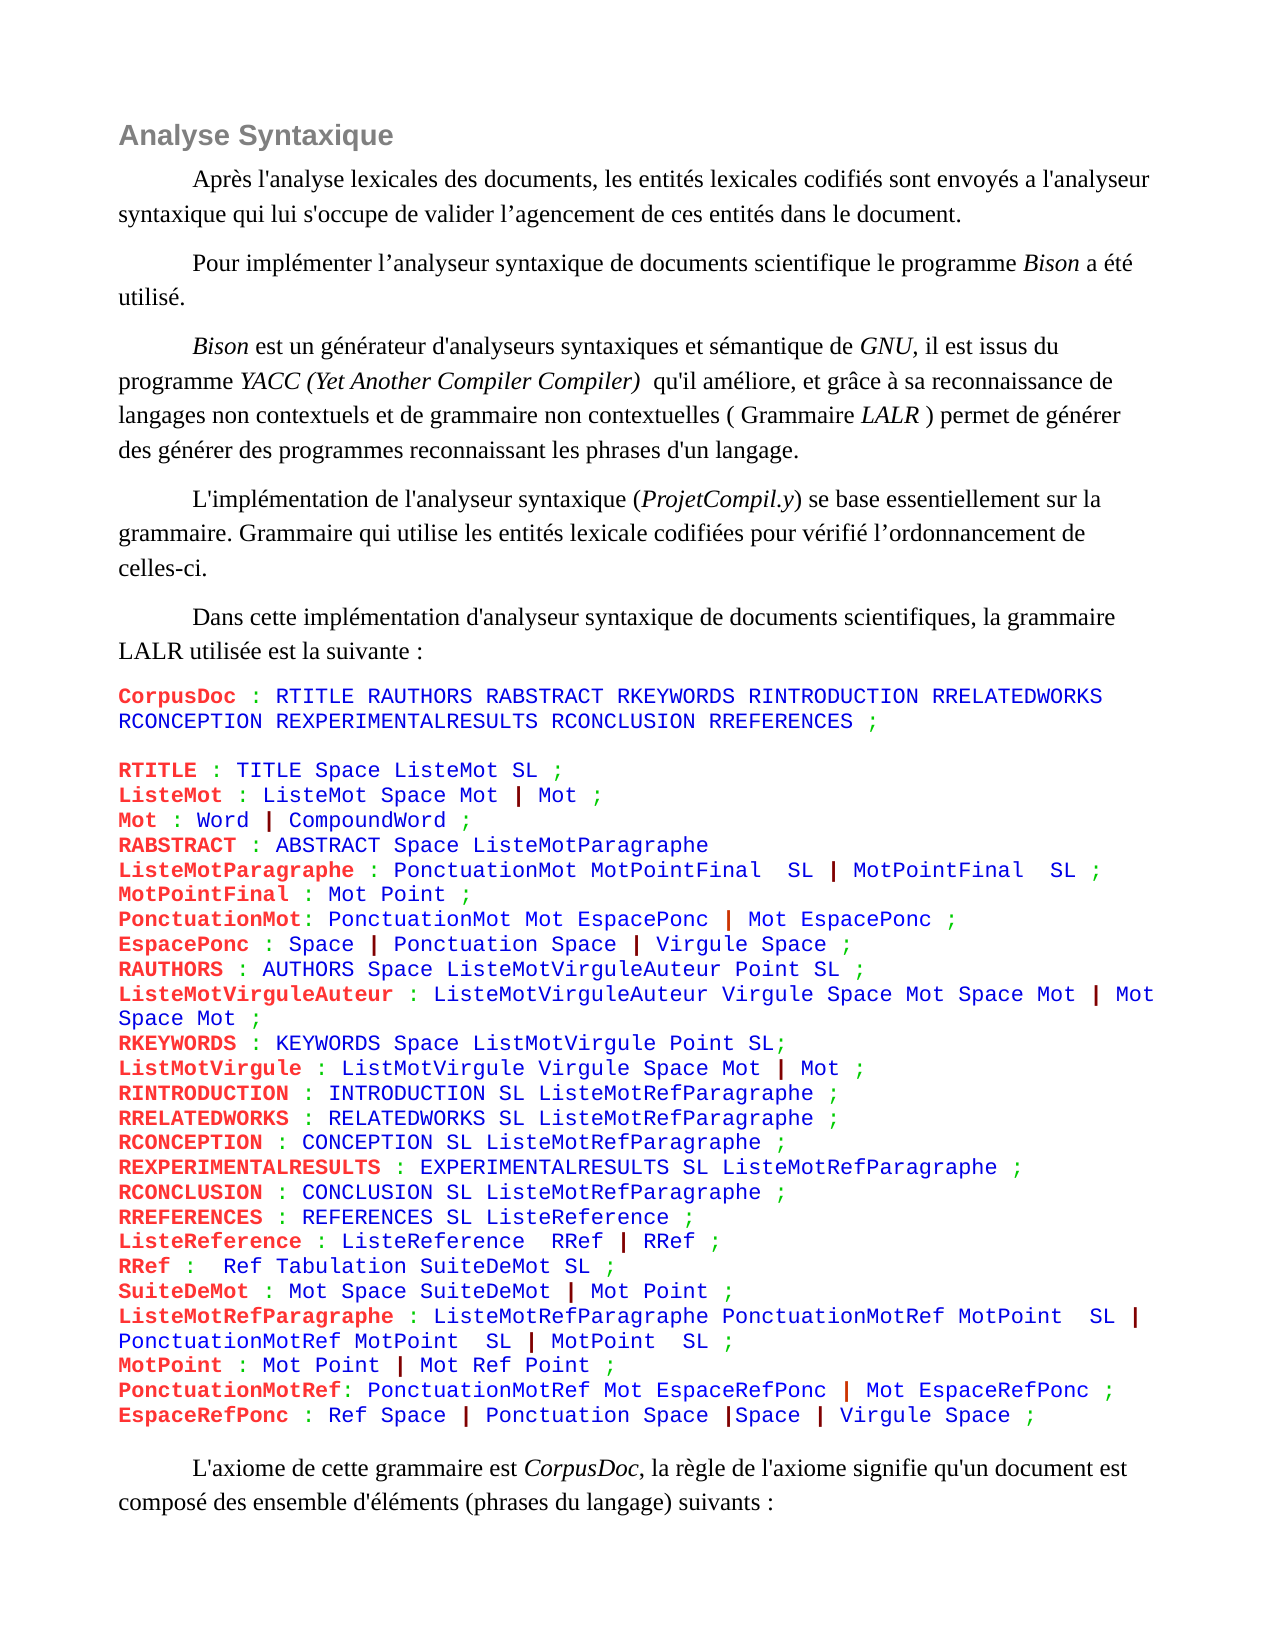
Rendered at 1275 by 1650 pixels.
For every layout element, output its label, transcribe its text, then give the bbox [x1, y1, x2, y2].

text ListMotVirgule : ListMotVirgule Virgule Space Mot | Mot ; [118, 1057, 1157, 1082]
text RTITLE : TITLE Space ListeMot SL ; [118, 760, 1157, 784]
text REXPERIMENTALRESULTS : EXPERIMENTALRESULTS SL ListeMotRefParagraphe ; [118, 1156, 1157, 1181]
text ListeMot : ListeMot Space Mot | Mot ; [118, 784, 1157, 809]
text EspacePonc : Space | Ponctuation Space | Virgule Space ; [118, 933, 1157, 958]
text L'axiome de cette grammaire est CorpusDoc, la règle de l'axiome signifie qu'un document est composé des ensemble d'éléments (phrases du langage) suivants : [118, 1453, 1157, 1516]
text Après l'analyse lexicales des documents, les entités lexicales codifiés sont envoyés a l'analyseur syntaxique qui lui s'occupe de valider l’agencement de ces entités dans le document. [118, 164, 1157, 227]
text PonctuationMot: PonctuationMot Mot EspacePonc | Mot EspacePonc ; [118, 908, 1157, 933]
text ListeMotVirguleAuteur : ListeMotVirguleAuteur Virgule Space Mot Space Mot | Mot Space Mot ; [118, 983, 1157, 1032]
text PonctuationMotRef: PonctuationMotRef Mot EspaceRefPonc | Mot EspaceRefPonc ; [118, 1379, 1157, 1404]
text Mot : Word | CompoundWord ; [118, 809, 1157, 834]
text RCONCLUSION : CONCLUSION SL ListeMotRefParagraphe ; [118, 1181, 1157, 1206]
text RINTRODUCTION : INTRODUCTION SL ListeMotRefParagraphe ; [118, 1082, 1157, 1107]
text RAUTHORS : AUTHORS Space ListeMotVirguleAuteur Point SL ; [118, 958, 1157, 983]
text MotPoint : Mot Point | Mot Ref Point ; [118, 1355, 1157, 1379]
text ListeMotParagraphe : PonctuationMot MotPointFinal SL | MotPointFinal SL ; [118, 859, 1157, 884]
text RREFERENCES : REFERENCES SL ListeReference ; [118, 1206, 1157, 1231]
text RRELATEDWORKS : RELATEDWORKS SL ListeMotRefParagraphe ; [118, 1107, 1157, 1132]
text SuiteDeMot : Mot Space SuiteDeMot | Mot Point ; [118, 1280, 1157, 1305]
text RRef : Ref Tabulation SuiteDeMot SL ; [118, 1256, 1157, 1280]
text L'implémentation de l'analyseur syntaxique (ProjetCompil.y) se base essentiellement sur la grammaire. Grammaire qui utilise les entités lexicale codifiées pour vérifié l’ordonnancement de celles-ci. [118, 484, 1157, 581]
text ListeReference : ListeReference RRef | RRef ; [118, 1231, 1157, 1256]
text CorpusDoc : RTITLE RAUTHORS RABSTRACT RKEYWORDS RINTRODUCTION RRELATEDWORKS RCONCEPTION REXPERIMENTALRESULTS RCONCLUSION RREFERENCES ; [118, 685, 1157, 735]
text Pour implémenter l’analyseur syntaxique de documents scientifique le programme Bison a été utilisé. [118, 248, 1157, 311]
text RKEYWORDS : KEYWORDS Space ListMotVirgule Point SL; [118, 1032, 1157, 1057]
text RABSTRACT : ABSTRACT Space ListeMotParagraphe [118, 834, 1157, 859]
text EspaceRefPonc : Ref Space | Ponctuation Space |Space | Virgule Space ; [118, 1404, 1157, 1429]
subtitle Analyse Syntaxique [118, 118, 1157, 152]
text Bison est un générateur d'analyseurs syntaxiques et sémantique de GNU, il est issus du programme YACC (Yet Another Compiler Compiler) qu'il améliore, et grâce à sa reconnaissance de langages non contextuels et de grammaire non contextuelles ( Grammaire LALR ) permet de générer des générer des programmes reconnaissant les phrases d'un langage. [118, 331, 1157, 463]
text RCONCEPTION : CONCEPTION SL ListeMotRefParagraphe ; [118, 1132, 1157, 1156]
text ListeMotRefParagraphe : ListeMotRefParagraphe PonctuationMotRef MotPoint SL | PonctuationMotRef MotPoint SL | MotPoint SL ; [118, 1305, 1157, 1355]
text Dans cette implémentation d'analyseur syntaxique de documents scientifiques, la grammaire LALR utilisée est la suivante : [118, 602, 1157, 665]
text MotPointFinal : Mot Point ; [118, 884, 1157, 908]
